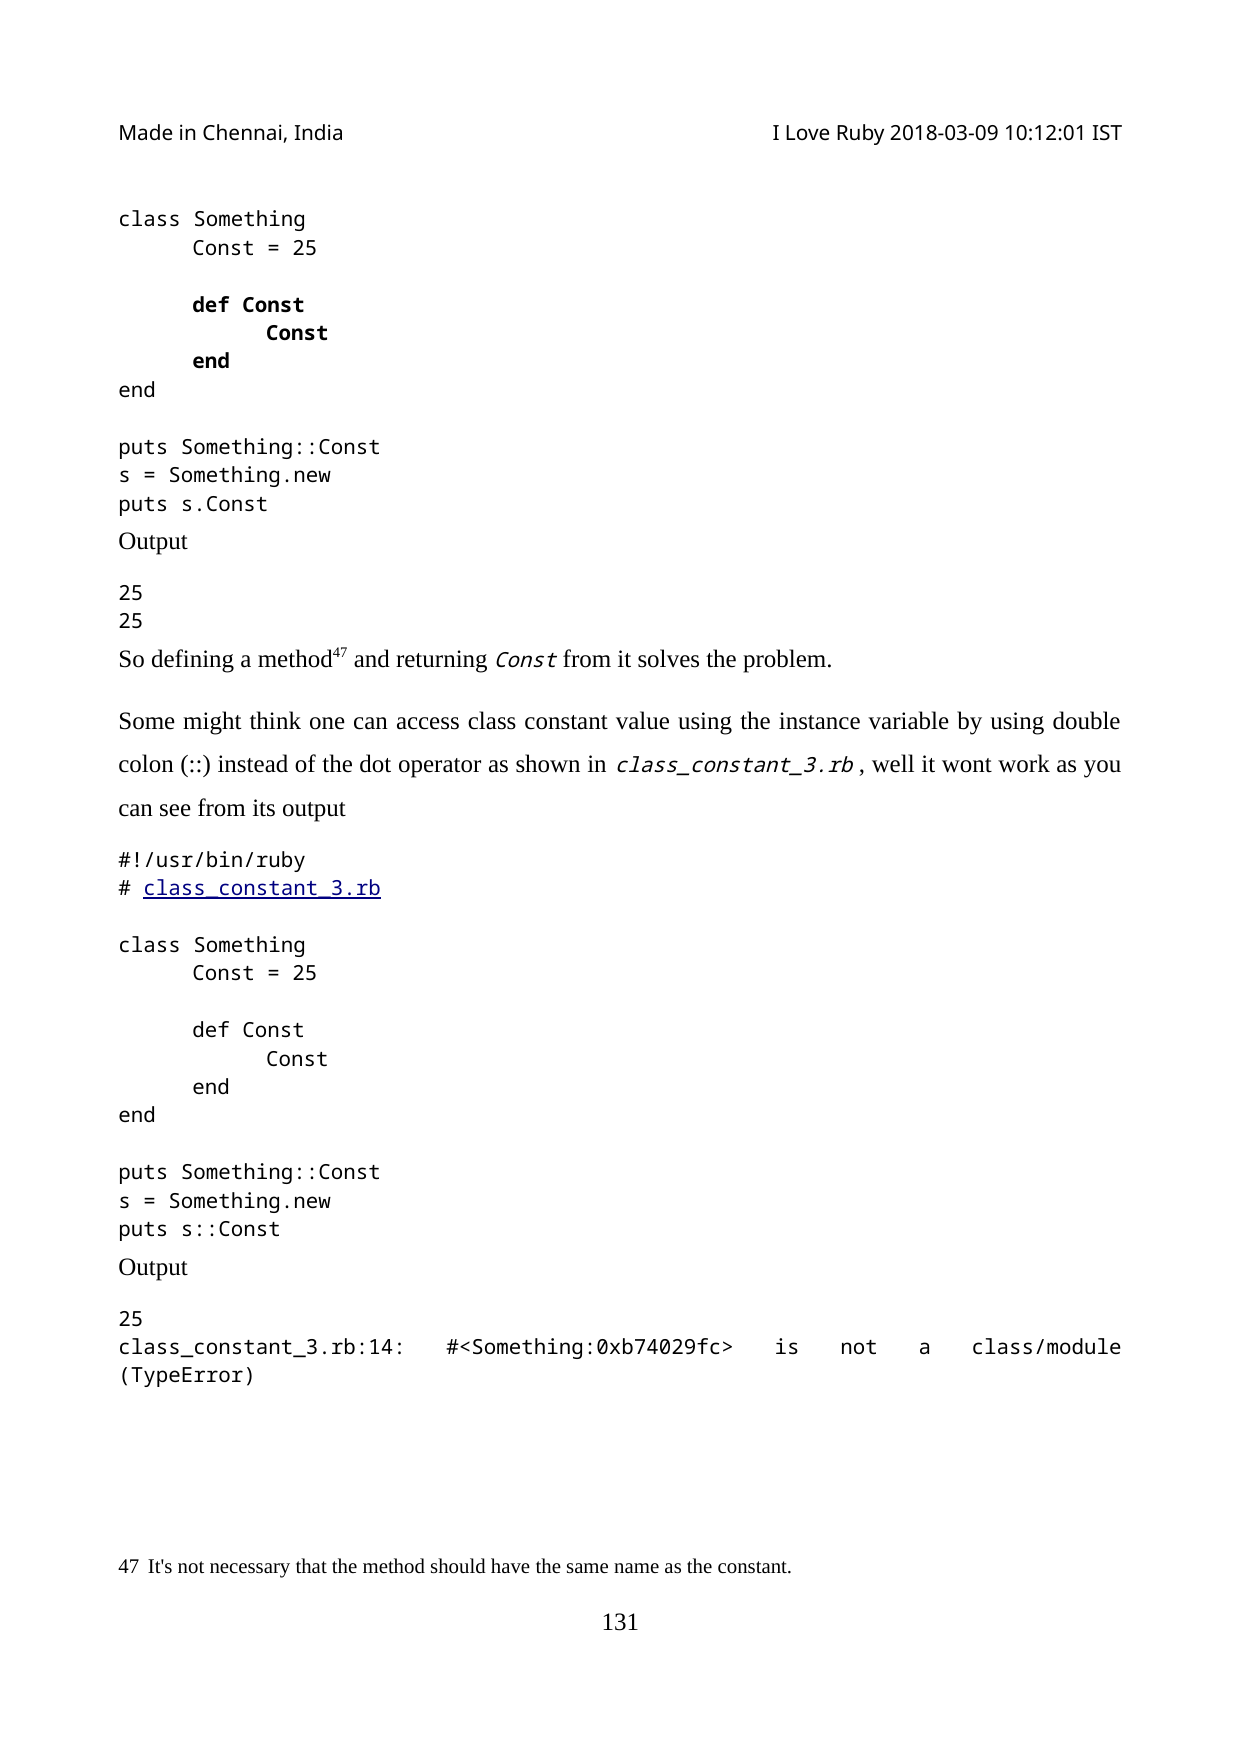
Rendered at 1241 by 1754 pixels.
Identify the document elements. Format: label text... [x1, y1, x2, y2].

text Some might think one can access class constant value using the instance variable by using double colon (::) instead of the dot operator as shown in class_constant_3.rb , well it wont work as you can see from its output [118, 706, 1122, 821]
text def Const [118, 1015, 1122, 1044]
text end [118, 1072, 1122, 1101]
text end [118, 347, 1122, 375]
text class_constant_3.rb:14: #<Something:0xb74029fc> is not a class/module (TypeError) [118, 1332, 1122, 1389]
text end [118, 1101, 1122, 1129]
text Output [118, 526, 1122, 555]
text Const = 25 [118, 233, 1122, 261]
text puts s::Const [118, 1214, 1122, 1243]
text 25 [118, 578, 1122, 607]
text #!/usr/bin/ruby [118, 845, 1122, 873]
text It's not necessary that the method should have the same name as the constant. [118, 1553, 1122, 1578]
text 25 [118, 607, 1122, 635]
text # class_constant_3.rb [118, 873, 1122, 902]
text Const [118, 1044, 1122, 1072]
text puts Something::Const [118, 1157, 1122, 1186]
text end [118, 375, 1122, 403]
text def Const [118, 290, 1122, 318]
text Const = 25 [118, 958, 1122, 987]
text So defining a method and returning Const from it solves the problem. [118, 644, 1122, 673]
text puts Something::Const [118, 432, 1122, 460]
text Output [118, 1252, 1122, 1280]
text puts s.Const [118, 489, 1122, 517]
text s = Something.new [118, 1186, 1122, 1214]
text class Something [118, 204, 1122, 233]
text Const [118, 318, 1122, 347]
text class Something [118, 930, 1122, 958]
text s = Something.new [118, 460, 1122, 489]
text 25 [118, 1304, 1122, 1332]
